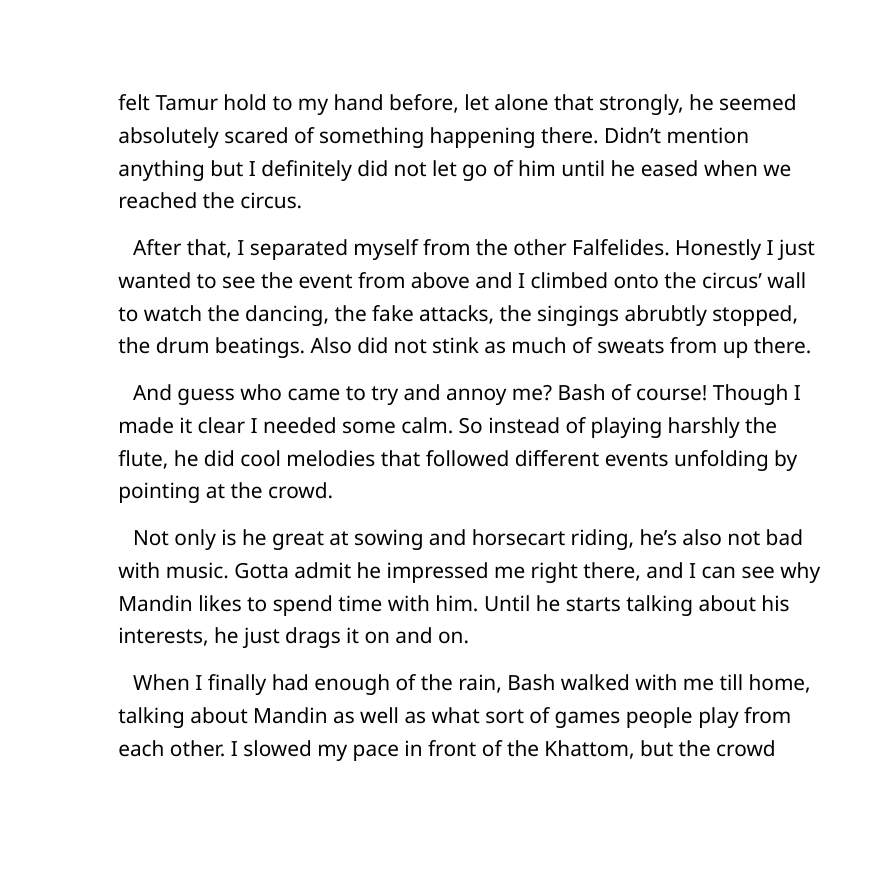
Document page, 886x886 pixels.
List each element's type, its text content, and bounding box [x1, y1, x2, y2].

text felt Tamur hold to my hand before, let alone that strongly, he seemed absolutely scared of something happening there. Didn’t mention anything but I definitely did not let go of him until he eased when we reached the circus. [118, 88, 827, 215]
text Not only is he great at sowing and horsecart riding, he’s also not bad with music. Gotta admit he impressed me right there, and I can see why Mandin likes to spend time with him. Until he starts talking about his interests, he just drags it on and on. [118, 523, 827, 650]
text After that, I separated myself from the other Falfelides. Honestly I just wanted to see the event from above and I climbed onto the circus’ wall to watch the dancing, the fake attacks, the singings abrubtly stopped, the drum beatings. Also did not stink as much of sweats from up there. [118, 233, 827, 360]
text And guess who came to try and annoy me? Bash of course! Though I made it clear I needed some calm. So instead of playing harshly the flute, he did cool melodies that followed different events unfolding by pointing at the crowd. [118, 378, 827, 505]
text When I finally had enough of the rain, Bash walked with me till home, talking about Mandin as well as what sort of games people play from each other. I slowed my pace in front of the Khattom, but the crowd [118, 668, 827, 762]
